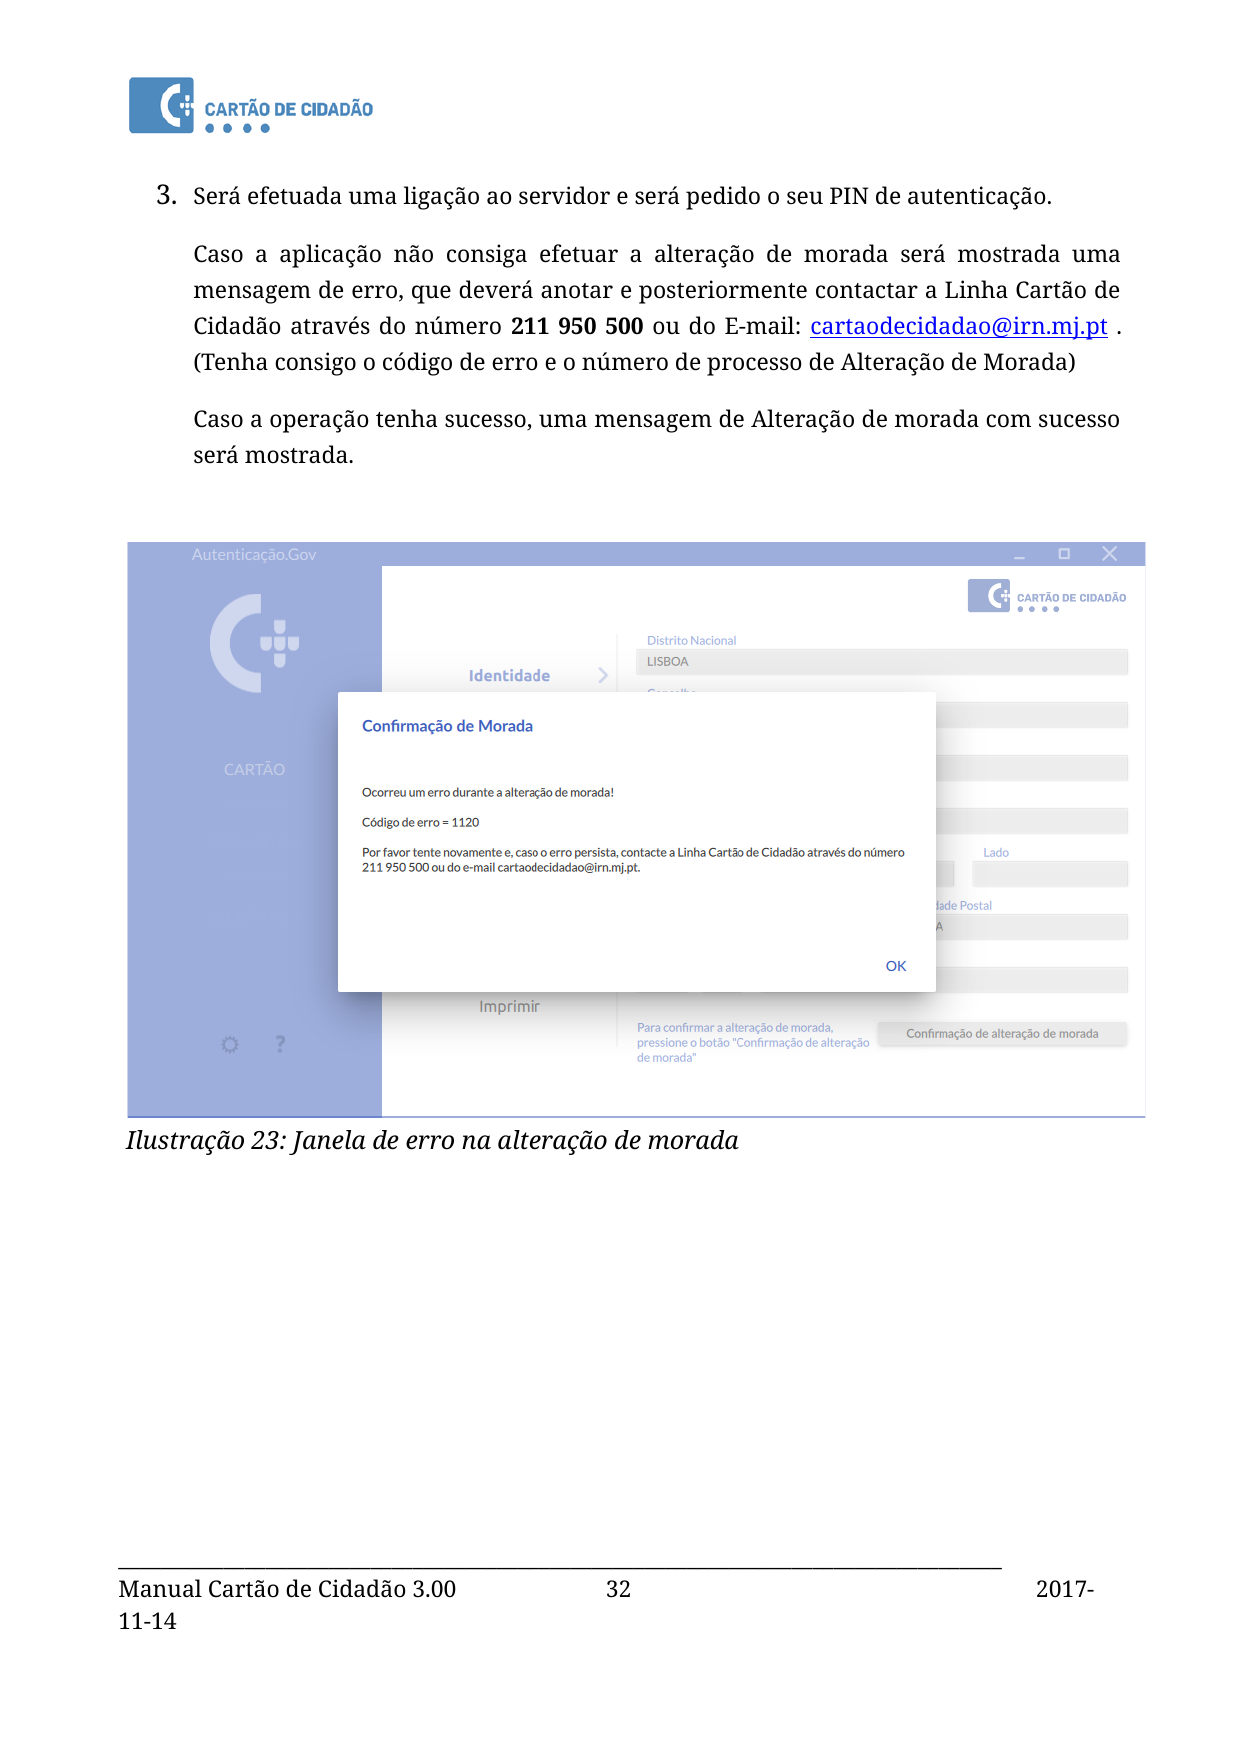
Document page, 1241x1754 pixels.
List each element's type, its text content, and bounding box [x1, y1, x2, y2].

list Caso a operação tenha sucesso, uma mensagem de Alteração de morada com sucesso será mostrada. [156, 403, 1122, 470]
picture [126, 71, 419, 141]
list Caso a aplicação não consiga efetuar a alteração de morada será mostrada uma mensagem de erro, que deverá anotar e posteriormente contactar a Linha Cartão de Cidadão através do número 211 950 500 ou do E-mail: cartaodecidadao@irn.mj.pt . (Tenha consigo o código de erro e o número de processo de Alteração de Morada) [156, 238, 1122, 377]
picture [127, 542, 1146, 1118]
text Ilustração 23: Janela de erro na alteração de morada [126, 1118, 1147, 1157]
list Será efetuada uma ligação ao servidor e será pedido o seu PIN de autenticação. [156, 175, 1122, 212]
